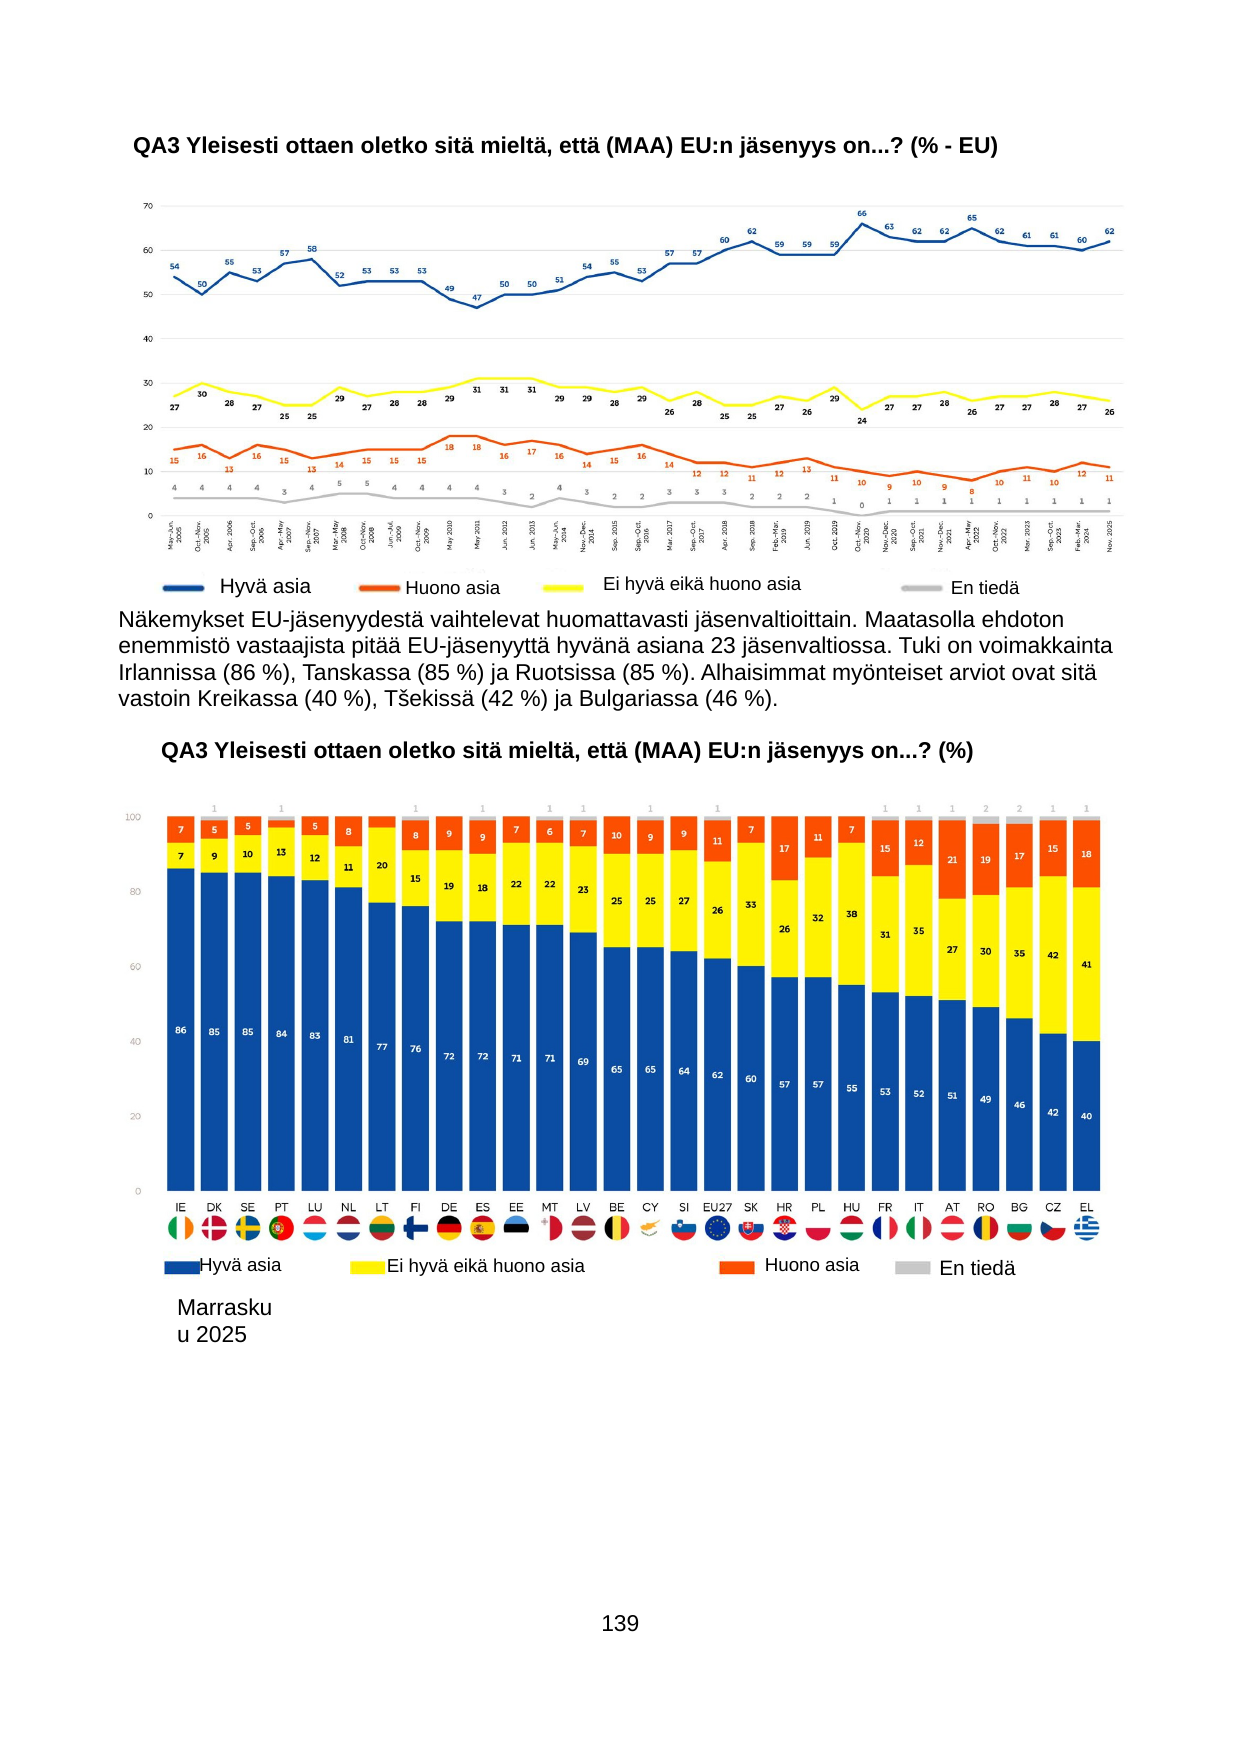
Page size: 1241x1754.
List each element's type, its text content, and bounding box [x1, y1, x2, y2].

picture [453, 585, 458, 593]
picture [154, 568, 958, 594]
picture [432, 585, 437, 593]
text Näkemykset EU-jäsenyydestä vaihtelevat huomattavasti jäsenvaltioittain. Maatasolla ehdoton enemmistö vastaajista pitää EU-jäsenyyttä hyvänä asiana 23 jäsenvaltiossa. Tuki on voimakkainta Irlannissa (86 %), Tanskassa (85 %) ja Ruotsissa (85 %). Alhaisimmat myönteiset arviot ovat sitä vastoin Kreikassa (40 %), Tšekissä (42 %) ja Bulgariassa (46 %). [118, 124, 1122, 711]
picture [137, 201, 1132, 553]
picture [118, 799, 1108, 1283]
picture [408, 588, 415, 594]
